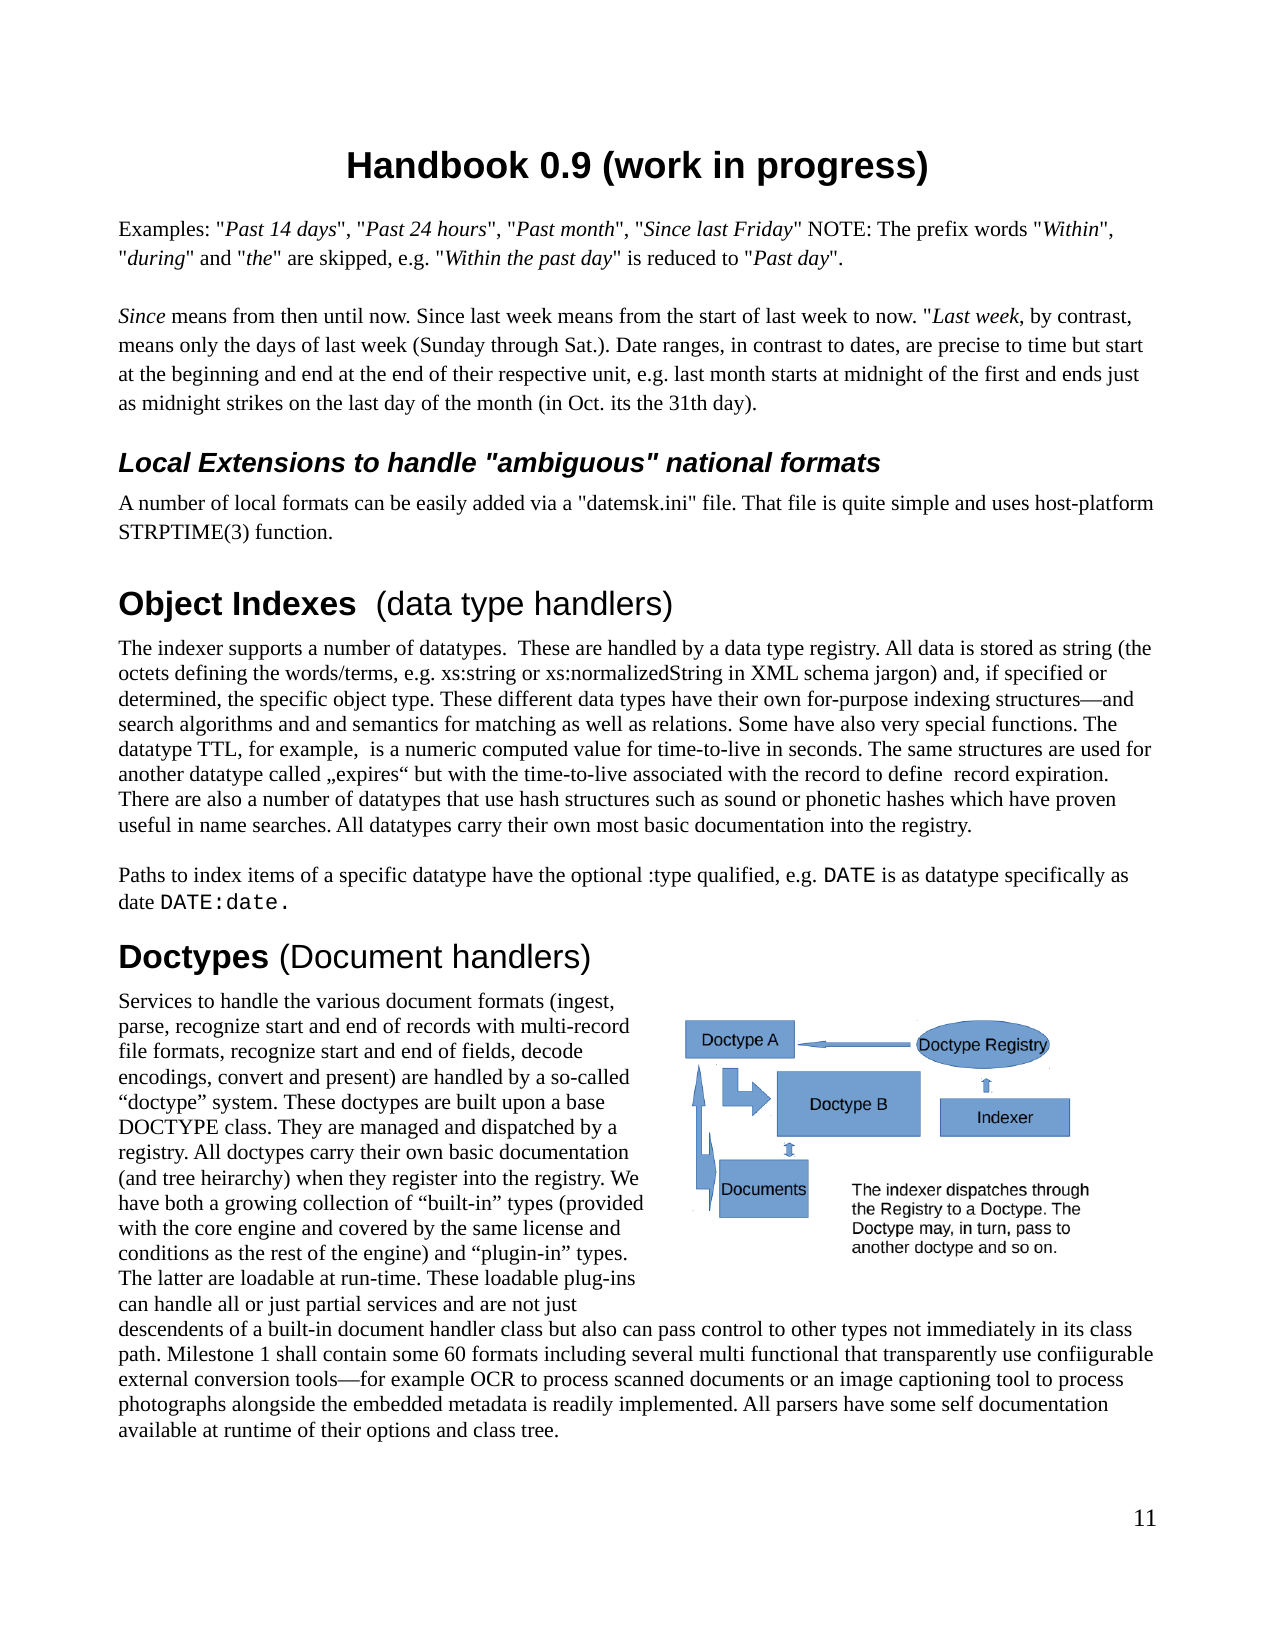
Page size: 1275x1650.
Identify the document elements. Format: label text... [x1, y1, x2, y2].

subtitle Object Indexes (data type handlers) [118, 584, 1157, 623]
subtitle Local Extensions to handle "ambiguous" national formats [118, 446, 1157, 478]
text The indexer supports a number of datatypes. These are handled by a data type registry. All data is stored as string (the octets defining the words/terms, e.g. xs:string or xs:normalizedString in XML schema jargon) and, if specified or determined, the specific object type. These different data types have their own for-purpose indexing structures—and search algorithms and and semantics for matching as well as relations. Some have also very special functions. The datatype TTL, for example, is a numeric computed value for time-to-live in seconds. The same structures are used for another datatype called „expires“ but with the time-to-live associated with the record to define record expiration. There are also a number of datatypes that use hash structures such as sound or phonetic hashes which have proven useful in name searches. All datatypes carry their own most basic documentation into the registry. [118, 635, 1157, 837]
text Paths to index items of a specific datatype have the optional :type qualified, e.g. DATE is as datatype specifically as date DATE:date. [118, 862, 1157, 916]
text A number of local formats can be easily added via a "datemsk.ini" file. That file is quite simple and uses host-platform STRPTIME(3) function. [118, 490, 1157, 544]
subtitle Doctypes (Document handlers) [118, 937, 1157, 976]
text Services to handle the various document formats (ingest, parse, recognize start and end of records with multi-record file formats, recognize start and end of fields, decode encodings, convert and present) are handled by a so-called “doctype” system. These doctypes are built upon a base DOCTYPE class. They are managed and dispatched by a registry. All doctypes carry their own basic documentation (and tree heirarchy) when they register into the registry. We have both a growing collection of “built-in” types (provided with the core engine and covered by the same license and conditions as the rest of the engine) and “plugin-in” types. The latter are loadable at run-time. These loadable plug-ins can handle all or just partial services and are not just descendents of a built-in document handler class but also can pass control to other types not immediately in its class path. Milestone 1 shall contain some 60 formats including several multi functional that transparently use confiigurable external conversion tools—for example OCR to process scanned documents or an image captioning tool to process photographs alongside the embedded metadata is readily implemented. All parsers have some self documentation available at runtime of their options and class tree. [118, 988, 1157, 1442]
text Examples: "Past 14 days", "Past 24 hours", "Past month", "Since last Friday" NOTE: The prefix words "Within", "during" and "the" are skipped, e.g. "Within the past day" is reduced to "Past day". [118, 216, 1157, 299]
picture [645, 970, 1132, 1312]
text Since means from then until now. Since last week means from the start of last week to now. "Last week, by contrast, means only the days of last week (Sunday through Sat.). Date ranges, in contrast to dates, are precise to time but start at the beginning and end at the end of their respective unit, e.g. last month starts at midnight of the first and ends just as midnight strikes on the last day of the month (in Oct. its the 31th day). [118, 303, 1157, 415]
